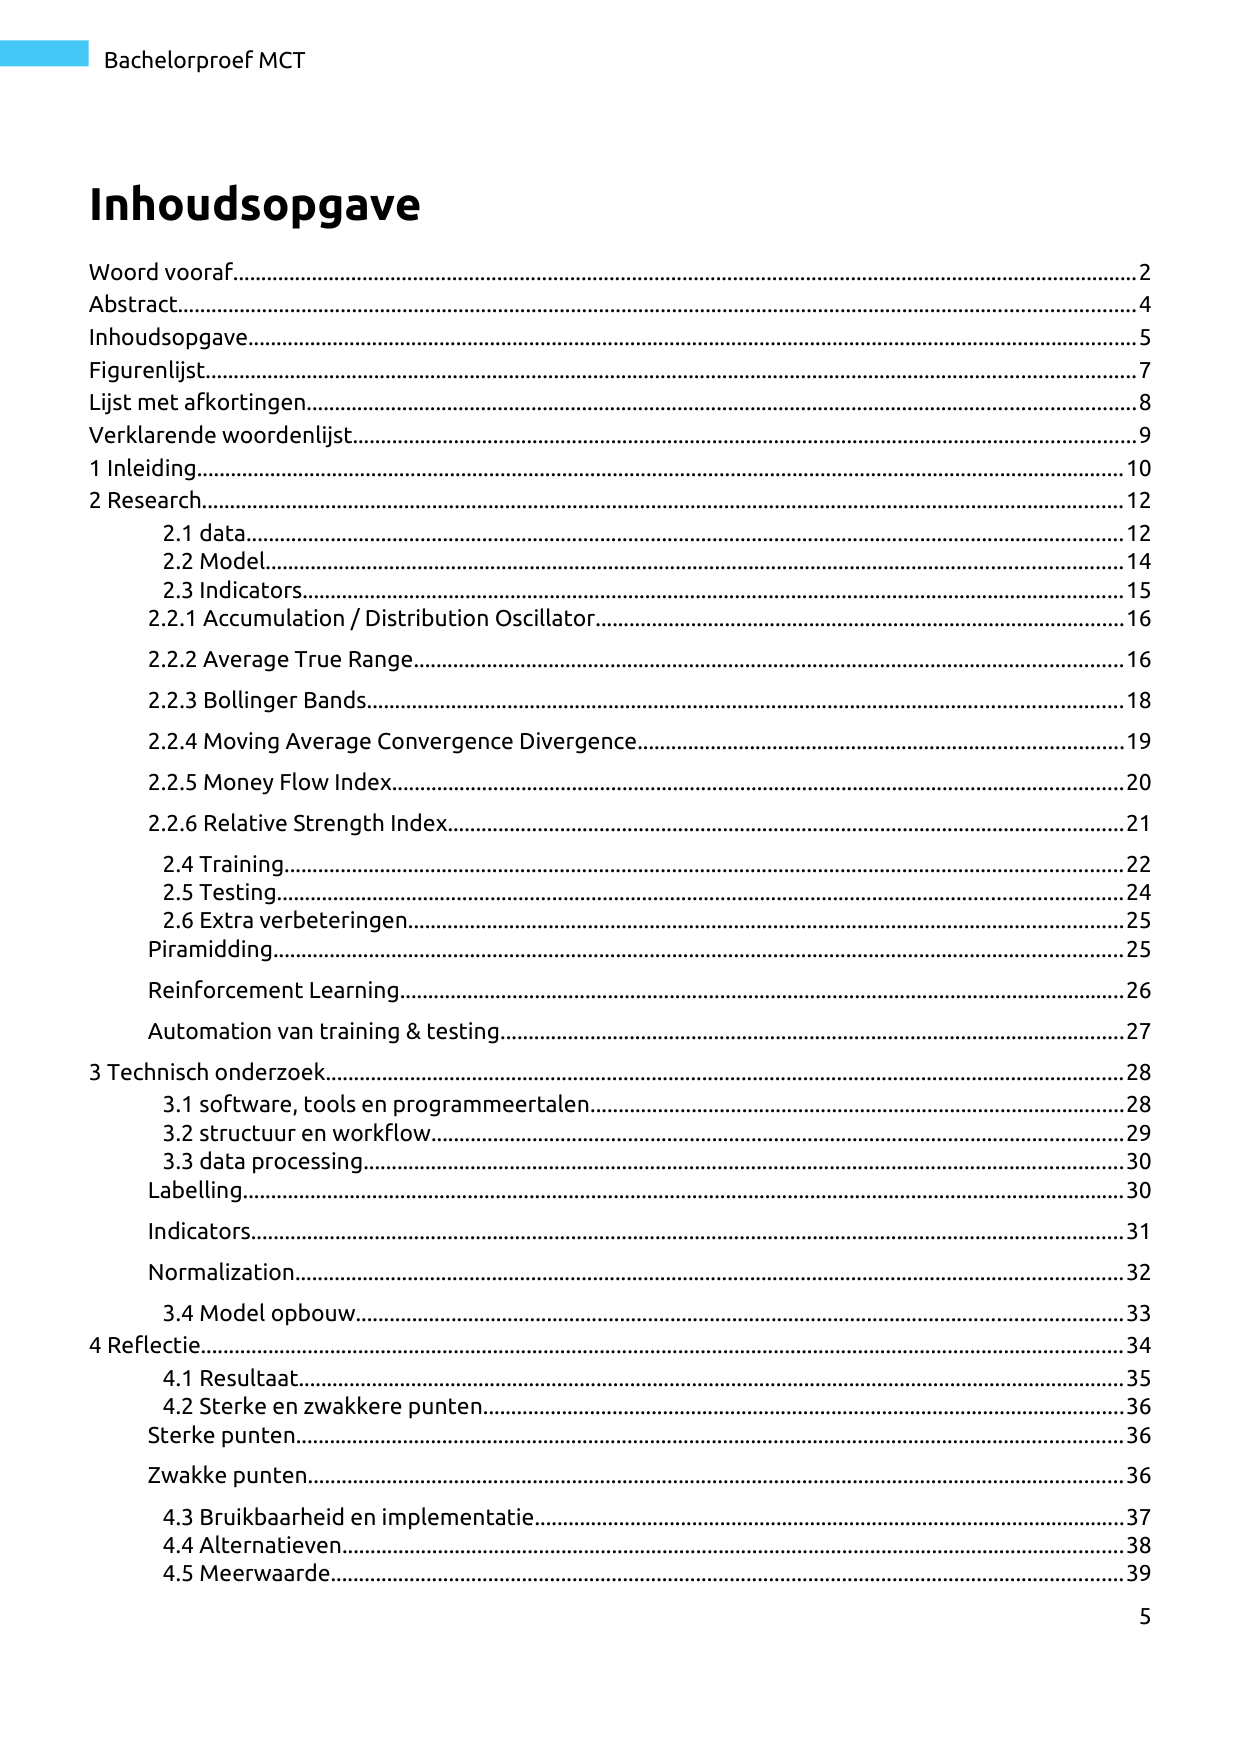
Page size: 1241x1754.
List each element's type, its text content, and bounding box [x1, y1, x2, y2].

text 2.4 Training 22 [162, 850, 1152, 876]
text 4.4 Alternatieven 38 [162, 1531, 1152, 1558]
text 4.2 Sterke en zwakkere punten 36 [162, 1393, 1152, 1419]
text 2.3 Indicators 15 [162, 576, 1152, 602]
text 3.3 data processing 30 [162, 1148, 1152, 1174]
text 2.2.1 Accumulation / Distribution Oscillator 16 [148, 604, 1152, 631]
text 3.2 structuur en workflow 29 [162, 1119, 1152, 1146]
text 2.2 Model 14 [162, 548, 1152, 574]
text 1 Inleiding 10 [89, 454, 1152, 480]
text 3 Technisch onderzoek 28 [89, 1058, 1152, 1084]
text 2.2.5 Money Flow Index 20 [148, 768, 1152, 794]
text 3.1 software, tools en programmeertalen 28 [162, 1091, 1152, 1117]
text Figurenlijst 7 [89, 356, 1152, 382]
text 4.3 Bruikbaarheid en implementatie 37 [162, 1503, 1152, 1529]
text 2.2.6 Relative Strength Index 21 [148, 809, 1152, 836]
text Inhoudsopgave 5 [89, 323, 1152, 350]
text 4.5 Meerwaarde 39 [162, 1560, 1152, 1586]
text Woord vooraf 2 [89, 258, 1152, 285]
text Normalization 32 [148, 1258, 1152, 1284]
text Indicators 31 [148, 1217, 1152, 1243]
text Abstract 4 [89, 291, 1152, 317]
text Labelling 30 [148, 1176, 1152, 1202]
subtitle Inhoudsopgave [89, 177, 1152, 229]
text 2 Research 12 [89, 487, 1152, 513]
text 2.1 data 12 [162, 519, 1152, 546]
text Piramidding 25 [148, 935, 1152, 962]
text 4.1 Resultaat 35 [162, 1364, 1152, 1391]
text Zwakke punten 36 [148, 1462, 1152, 1488]
text 2.2.4 Moving Average Convergence Divergence 19 [148, 727, 1152, 754]
text 4 Reflectie 34 [89, 1332, 1152, 1358]
text 2.2.3 Bollinger Bands 18 [148, 686, 1152, 713]
text 2.5 Testing 24 [162, 878, 1152, 905]
text 3.4 Model opbouw 33 [162, 1299, 1152, 1325]
text 2.2.2 Average True Range 16 [148, 645, 1152, 672]
text Automation van training & testing 27 [148, 1017, 1152, 1044]
text Sterke punten 36 [148, 1421, 1152, 1447]
text Lijst met afkortingen 8 [89, 389, 1152, 415]
text Verklarende woordenlijst 9 [89, 421, 1152, 448]
text 2.6 Extra verbeteringen 25 [162, 907, 1152, 933]
text Reinforcement Learning 26 [148, 976, 1152, 1003]
